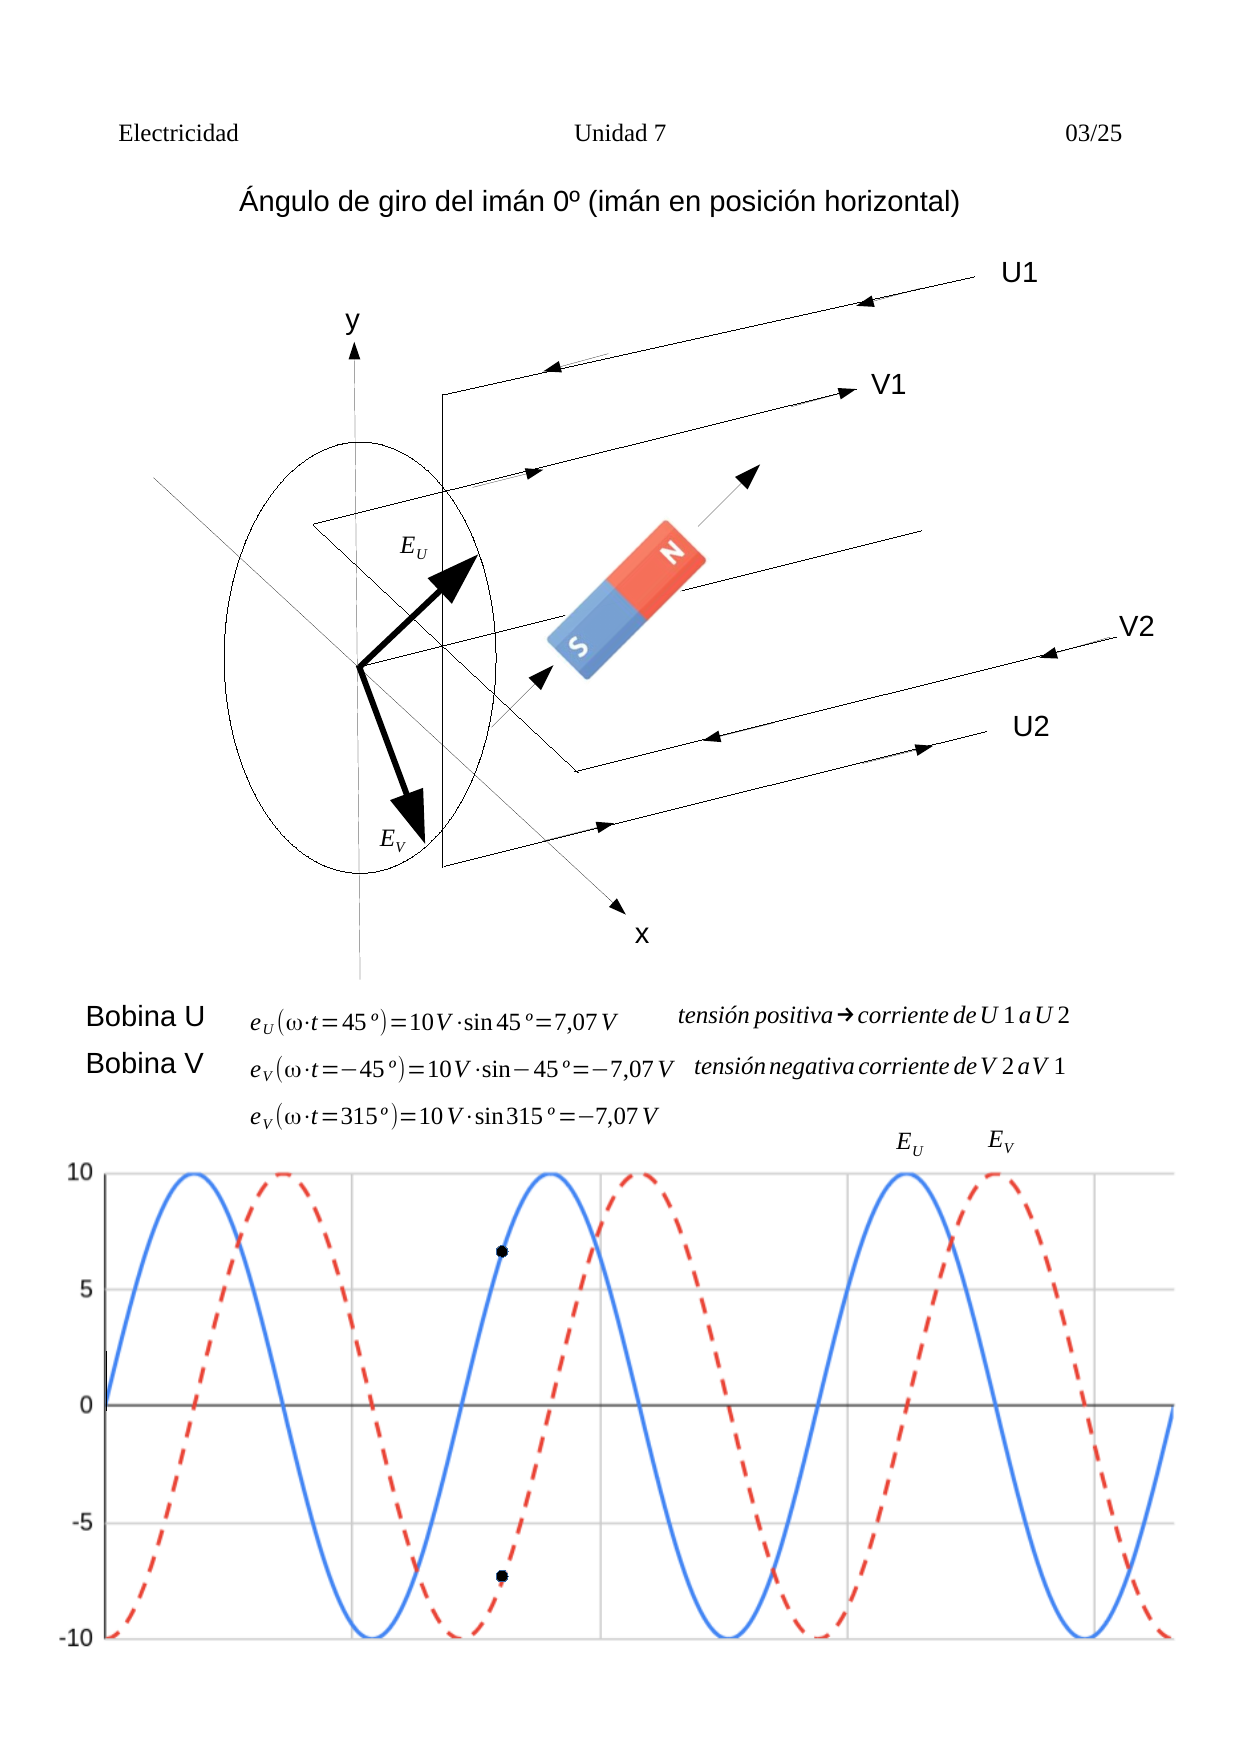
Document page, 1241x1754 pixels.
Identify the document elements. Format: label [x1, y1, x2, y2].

picture [542, 516, 711, 685]
picture [59, 1156, 1182, 1649]
